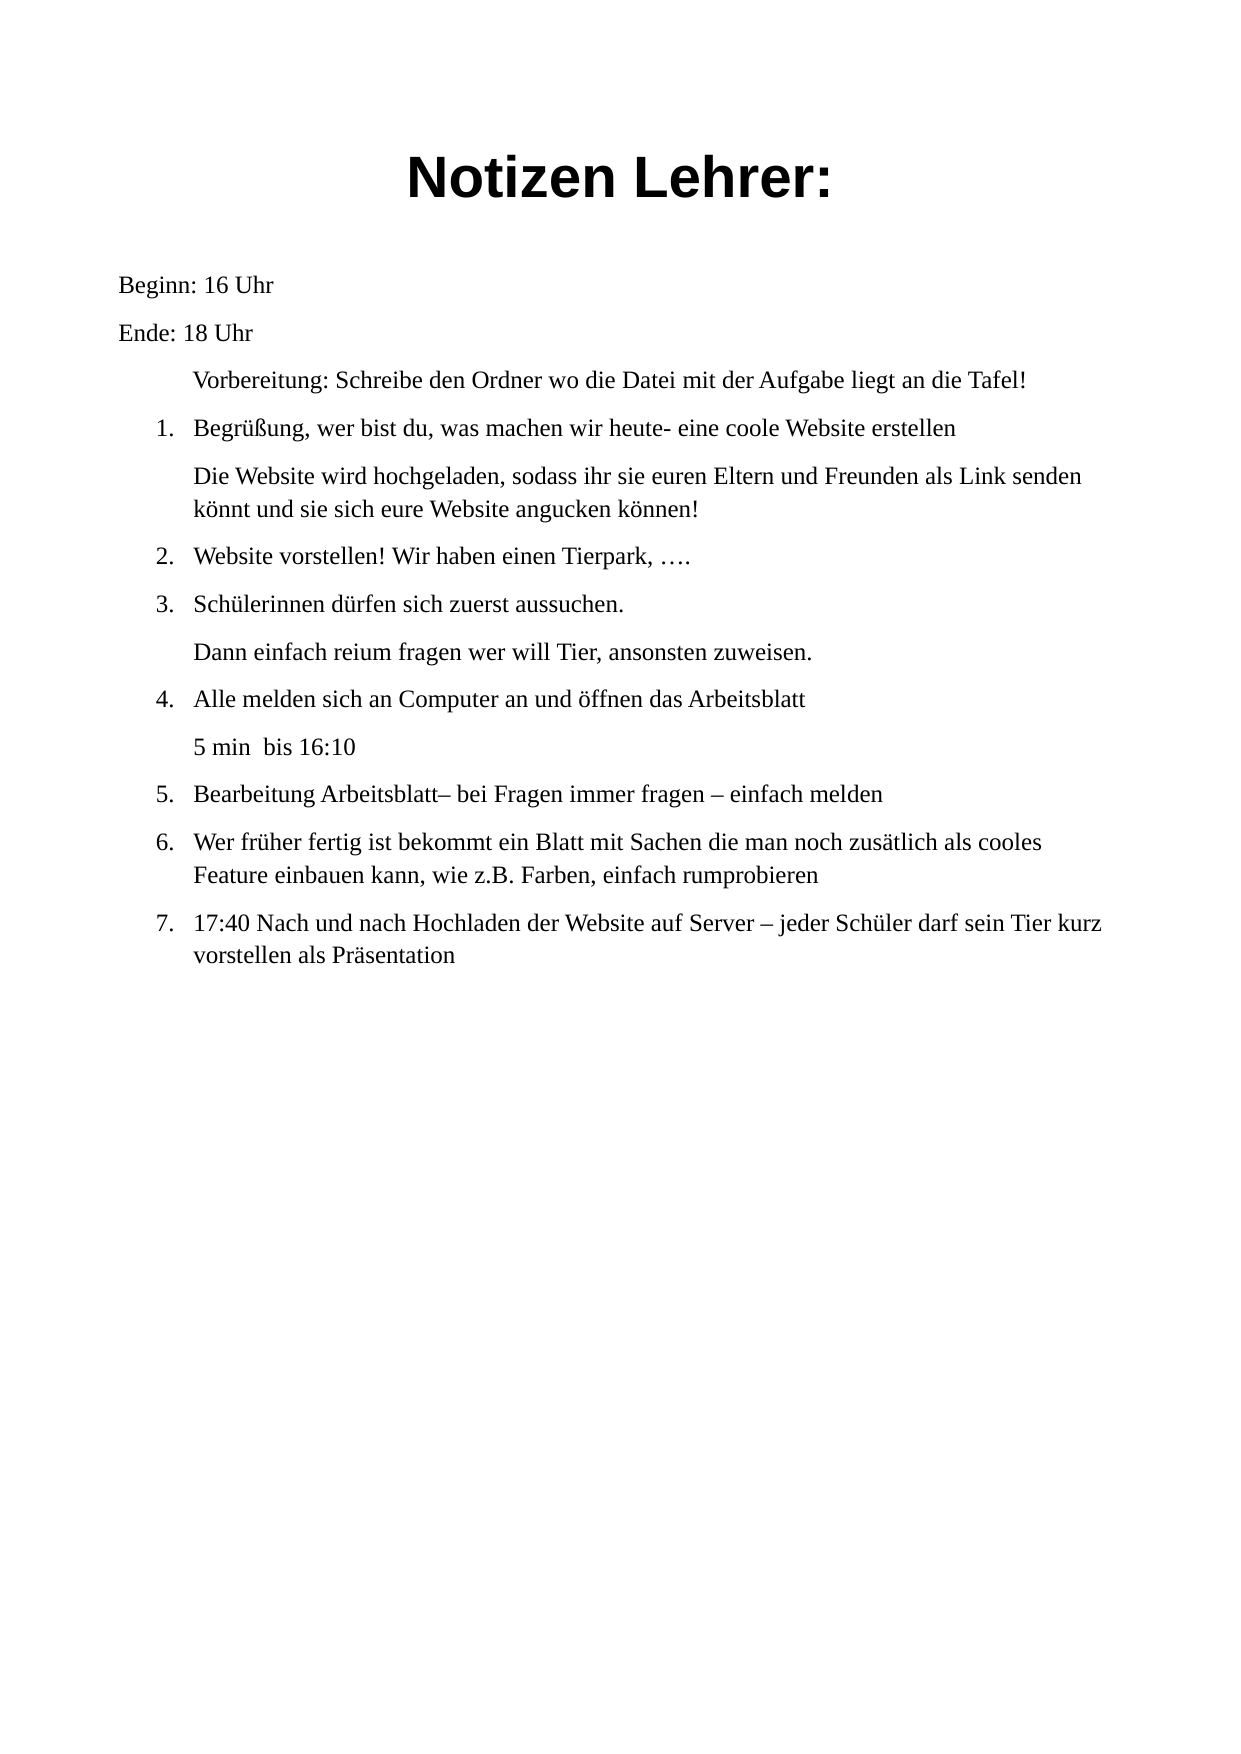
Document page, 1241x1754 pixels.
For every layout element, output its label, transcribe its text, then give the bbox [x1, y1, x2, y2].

list Wer früher fertig ist bekommt ein Blatt mit Sachen die man noch zusätlich als cooles Feature einbauen kann, wie z.B. Farben, einfach rumprobieren [156, 827, 1122, 889]
list Begrüßung, wer bist du, was machen wir heute- eine coole Website erstellen [156, 413, 1122, 442]
list Website vorstellen! Wir haben einen Tierpark, …. [156, 541, 1122, 570]
text Ende: 18 Uhr [118, 318, 1122, 347]
list Alle melden sich an Computer an und öffnen das Arbeitsblatt [156, 684, 1122, 713]
text Vorbereitung: Schreibe den Ordner wo die Datei mit der Aufgabe liegt an die Tafel! [118, 366, 1122, 394]
list Schülerinnen dürfen sich zuerst aussuchen. [156, 589, 1122, 618]
list 17:40 Nach und nach Hochladen der Website auf Server – jeder Schüler darf sein Tier kurz vorstellen als Präsentation [156, 908, 1122, 969]
list Bearbeitung Arbeitsblatt– bei Fragen immer fragen – einfach melden [156, 779, 1122, 808]
text Beginn: 16 Uhr [118, 270, 1122, 299]
title Notizen Lehrer: [118, 143, 1122, 210]
list Dann einfach reium fragen wer will Tier, ansonsten zuweisen. [156, 637, 1122, 665]
list Die Website wird hochgeladen, sodass ihr sie euren Eltern und Freunden als Link senden könnt und sie sich eure Website angucken können! [156, 461, 1122, 522]
list 5 min bis 16:10 [156, 732, 1122, 761]
